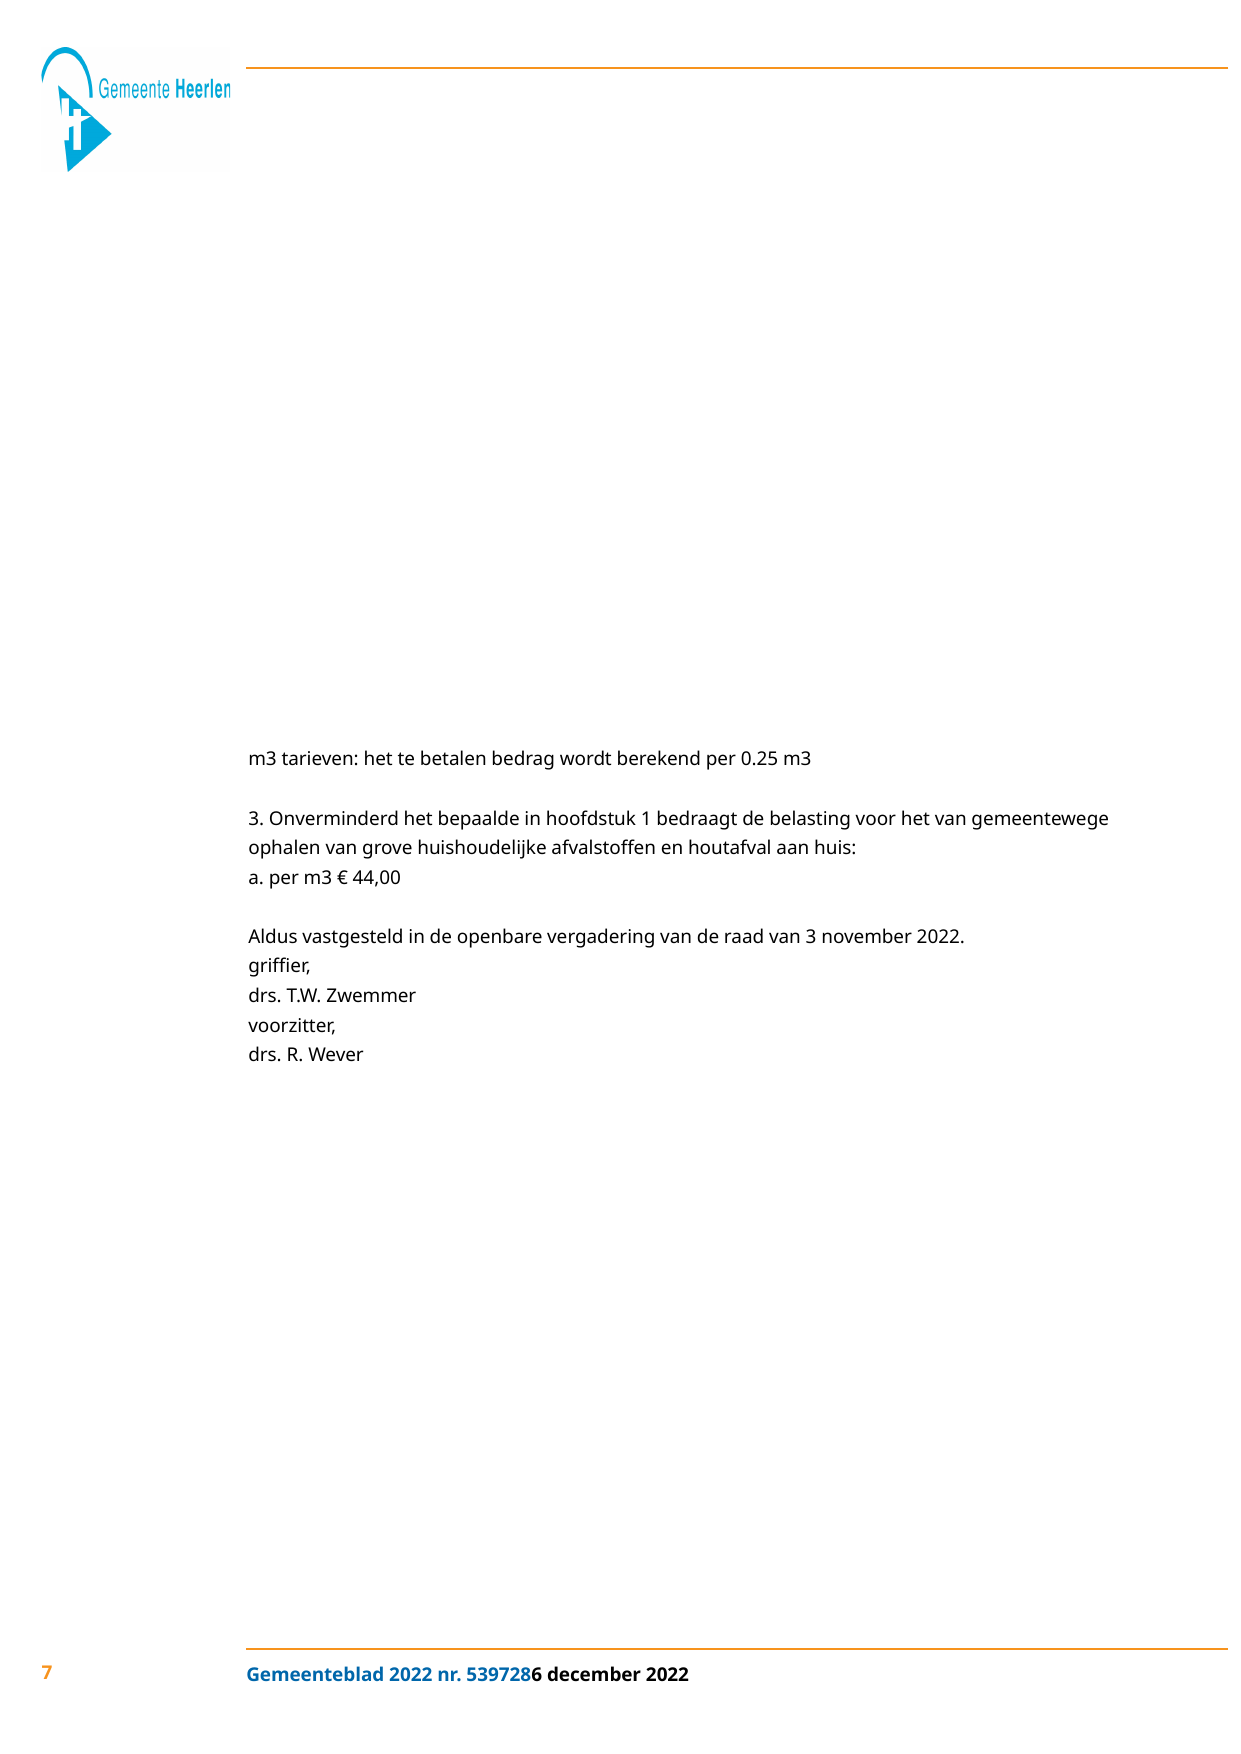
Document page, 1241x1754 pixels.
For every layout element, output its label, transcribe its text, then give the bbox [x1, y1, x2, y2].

text drs. T.W. Zwemmer [248, 982, 1152, 1008]
text griffier, [248, 953, 1152, 978]
text 3. Onverminderd het bepaalde in hoofdstuk 1 bedraagt de belasting voor het van gemeentewege ophalen van grove huishoudelijke afvalstoffen en houtafval aan huis: [248, 805, 1152, 860]
picture [41, 47, 231, 172]
text a. per m3 € 44,00 [248, 864, 1152, 890]
text m3 tarieven: het te betalen bedrag wordt berekend per 0.25 m3 [248, 746, 1152, 771]
picture [41, 47, 59, 70]
text drs. R. Wever [248, 1041, 1152, 1067]
text voorzitter, [248, 1012, 1152, 1038]
text Aldus vastgesteld in de openbare vergadering van de raad van 3 november 2022. [248, 923, 1152, 949]
